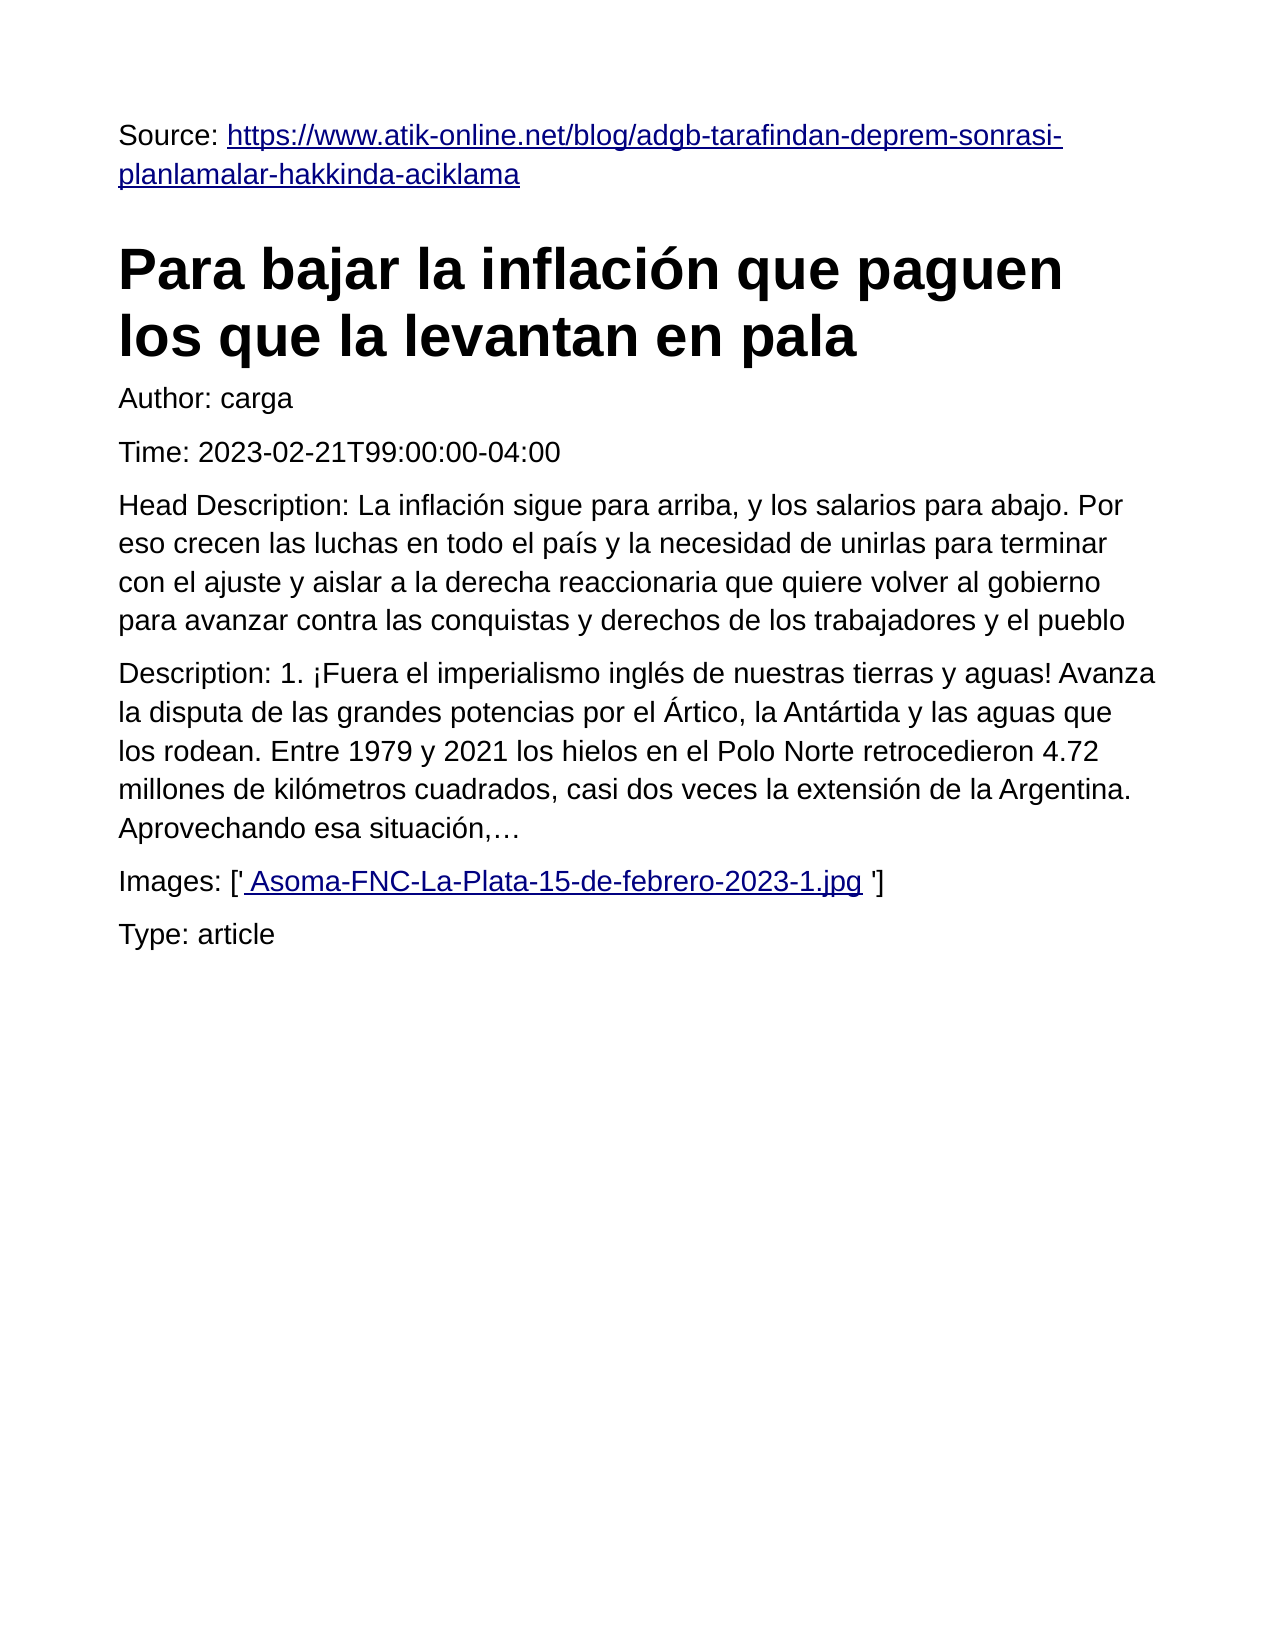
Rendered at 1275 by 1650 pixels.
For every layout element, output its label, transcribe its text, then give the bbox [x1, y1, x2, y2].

subtitle Para bajar la inflación que paguen los que la levantan en pala [118, 235, 1157, 369]
text Source: https://www.atik-online.net/blog/adgb-tarafindan-deprem-sonrasi-planlamalar-hakkinda-aciklama [118, 118, 1157, 190]
text Head Description: La inflación sigue para arriba, y los salarios para abajo. Por eso crecen las luchas en todo el país y la necesidad de unirlas para terminar con el ajuste y aislar a la derecha reaccionaria que quiere volver al gobierno para avanzar contra las conquistas y derechos de los trabajadores y el pueblo [118, 488, 1157, 637]
text Author: carga [118, 381, 1157, 415]
text Type: article [118, 917, 1157, 950]
text Time: 2023-02-21T99:00:00-04:00 [118, 434, 1157, 468]
text Images: [' Asoma-FNC-La-Plata-15-de-febrero-2023-1.jpg '] [118, 864, 1157, 897]
text Description: 1. ¡Fuera el imperialismo inglés de nuestras tierras y aguas! Avanza la disputa de las grandes potencias por el Ártico, la Antártida y las aguas que los rodean. Entre 1979 y 2021 los hielos en el Polo Norte retrocedieron 4.72 millones de kilómetros cuadrados, casi dos veces la extensión de la Argentina. Aprovechando esa situación,… [118, 656, 1157, 844]
